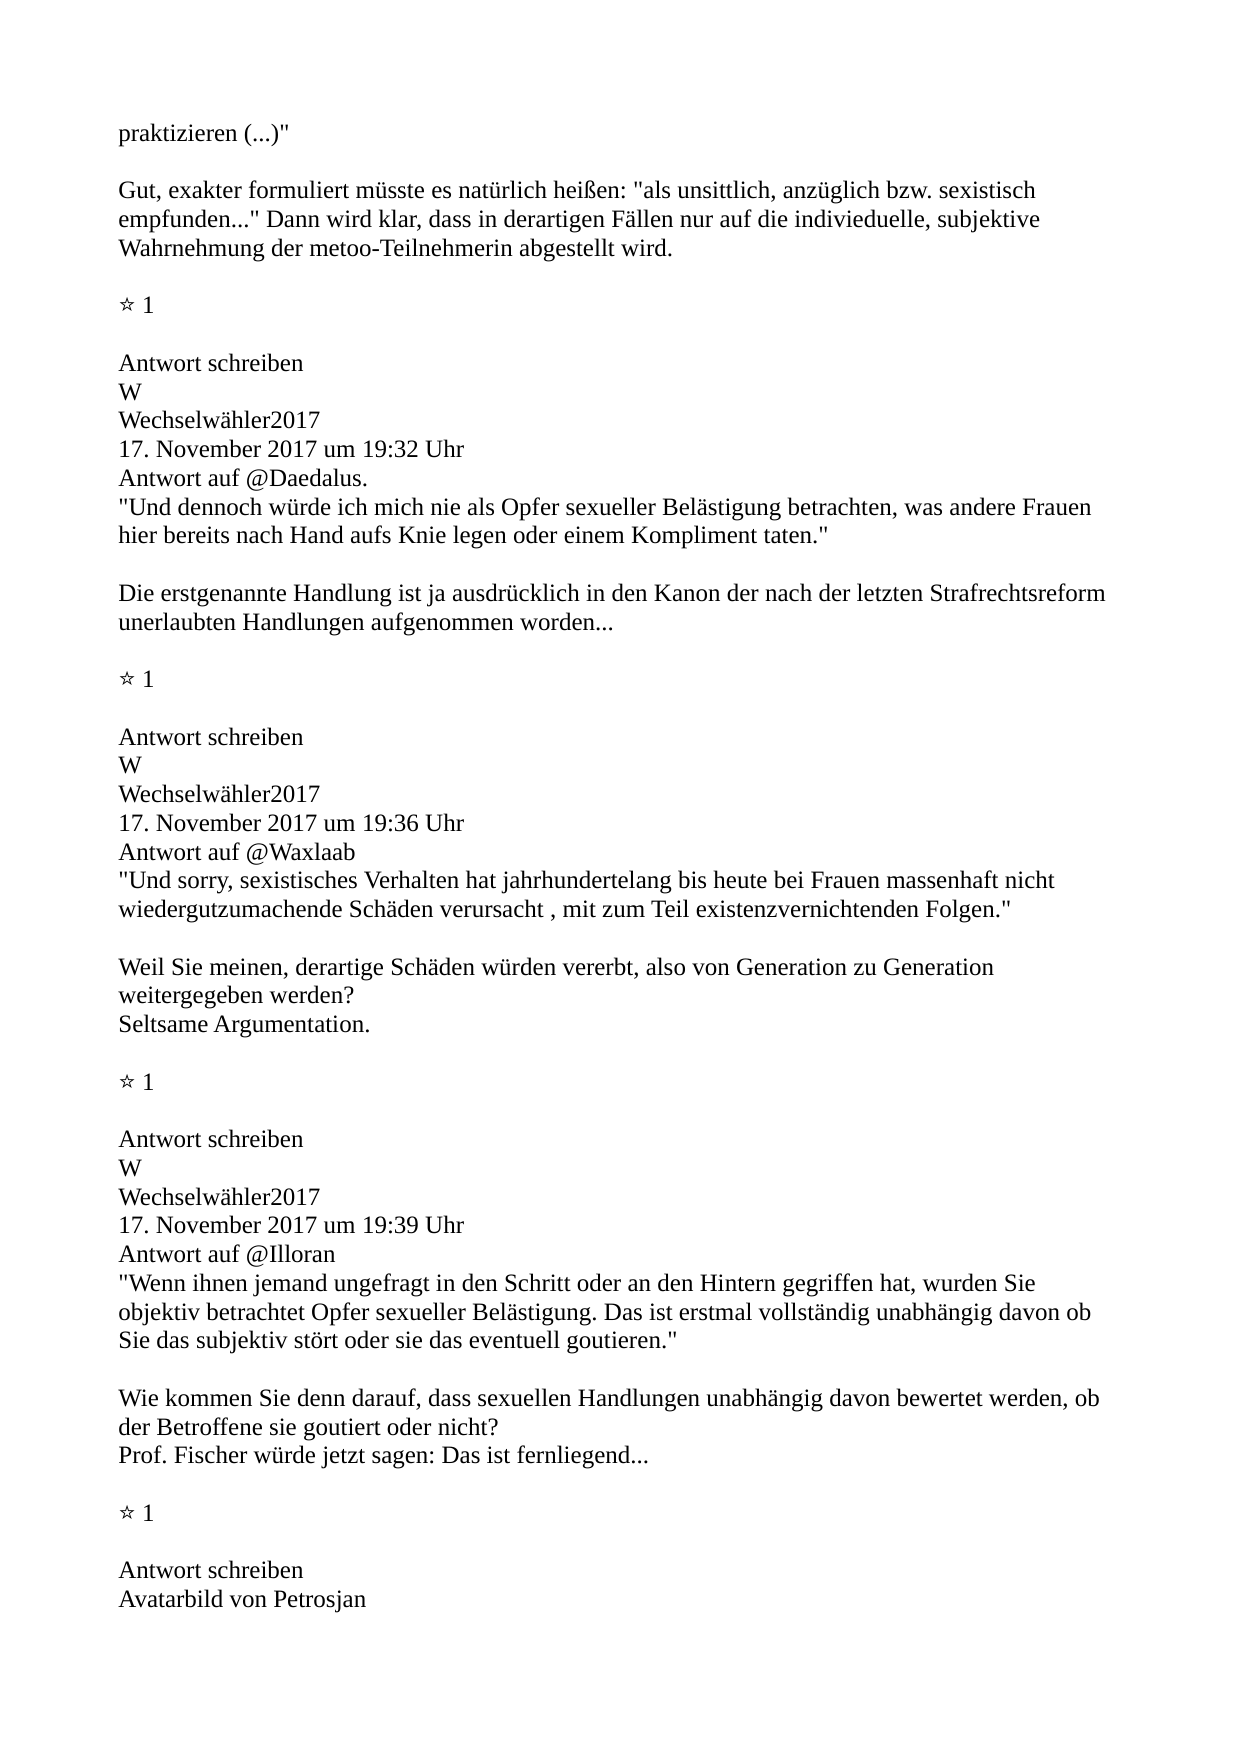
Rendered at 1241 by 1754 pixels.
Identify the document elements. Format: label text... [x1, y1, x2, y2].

text Die erstgenannte Handlung ist ja ausdrücklich in den Kanon der nach der letzten Strafrechtsreform unerlaubten Handlungen aufgenommen worden... [118, 578, 1122, 636]
text ⭐️ 1 [118, 1067, 1122, 1096]
text ⭐️ 1 [118, 291, 1122, 319]
text Antwort schreiben [118, 348, 1122, 377]
text ⭐️ 1 [118, 1498, 1122, 1527]
text Antwort schreiben [118, 722, 1122, 751]
text 17. November 2017 um 19:32 Uhr [118, 434, 1122, 463]
text ⭐️ 1 [118, 664, 1122, 693]
text Seltsame Argumentation. [118, 1009, 1122, 1038]
text Antwort schreiben [118, 1556, 1122, 1584]
text "Und sorry, sexistisches Verhalten hat jahrhundertelang bis heute bei Frauen massenhaft nicht wiedergutzumachende Schäden verursacht , mit zum Teil existenzvernichtenden Folgen." [118, 866, 1122, 923]
text "Wenn ihnen jemand ungefragt in den Schritt oder an den Hintern gegriffen hat, wurden Sie objektiv betrachtet Opfer sexueller Belästigung. Das ist erstmal vollständig unabhängig davon ob Sie das subjektiv stört oder sie das eventuell goutieren." [118, 1268, 1122, 1354]
text praktizieren (...)" [118, 118, 1122, 147]
text Antwort auf @Daedalus. [118, 463, 1122, 492]
text 17. November 2017 um 19:39 Uhr [118, 1211, 1122, 1239]
text Prof. Fischer würde jetzt sagen: Das ist fernliegend... [118, 1441, 1122, 1469]
text Wechselwähler2017 [118, 1182, 1122, 1211]
text 17. November 2017 um 19:36 Uhr [118, 808, 1122, 837]
text Weil Sie meinen, derartige Schäden würden vererbt, also von Generation zu Generation weitergegeben werden? [118, 952, 1122, 1009]
text Wechselwähler2017 [118, 779, 1122, 808]
text Antwort auf @Illoran [118, 1239, 1122, 1268]
text Antwort schreiben [118, 1124, 1122, 1153]
text "Und dennoch würde ich mich nie als Opfer sexueller Belästigung betrachten, was andere Frauen hier bereits nach Hand aufs Knie legen oder einem Kompliment taten." [118, 492, 1122, 549]
text W [118, 1153, 1122, 1182]
text Wechselwähler2017 [118, 406, 1122, 434]
text W [118, 751, 1122, 779]
text Wie kommen Sie denn darauf, dass sexuellen Handlungen unabhängig davon bewertet werden, ob der Betroffene sie goutiert oder nicht? [118, 1383, 1122, 1441]
text W [118, 377, 1122, 406]
text Antwort auf @Waxlaab [118, 837, 1122, 866]
text Gut, exakter formuliert müsste es natürlich heißen: "als unsittlich, anzüglich bzw. sexistisch empfunden..." Dann wird klar, dass in derartigen Fällen nur auf die indivieduelle, subjektive Wahrnehmung der metoo-Teilnehmerin abgestellt wird. [118, 176, 1122, 262]
text Avatarbild von Petrosjan [118, 1584, 1122, 1613]
